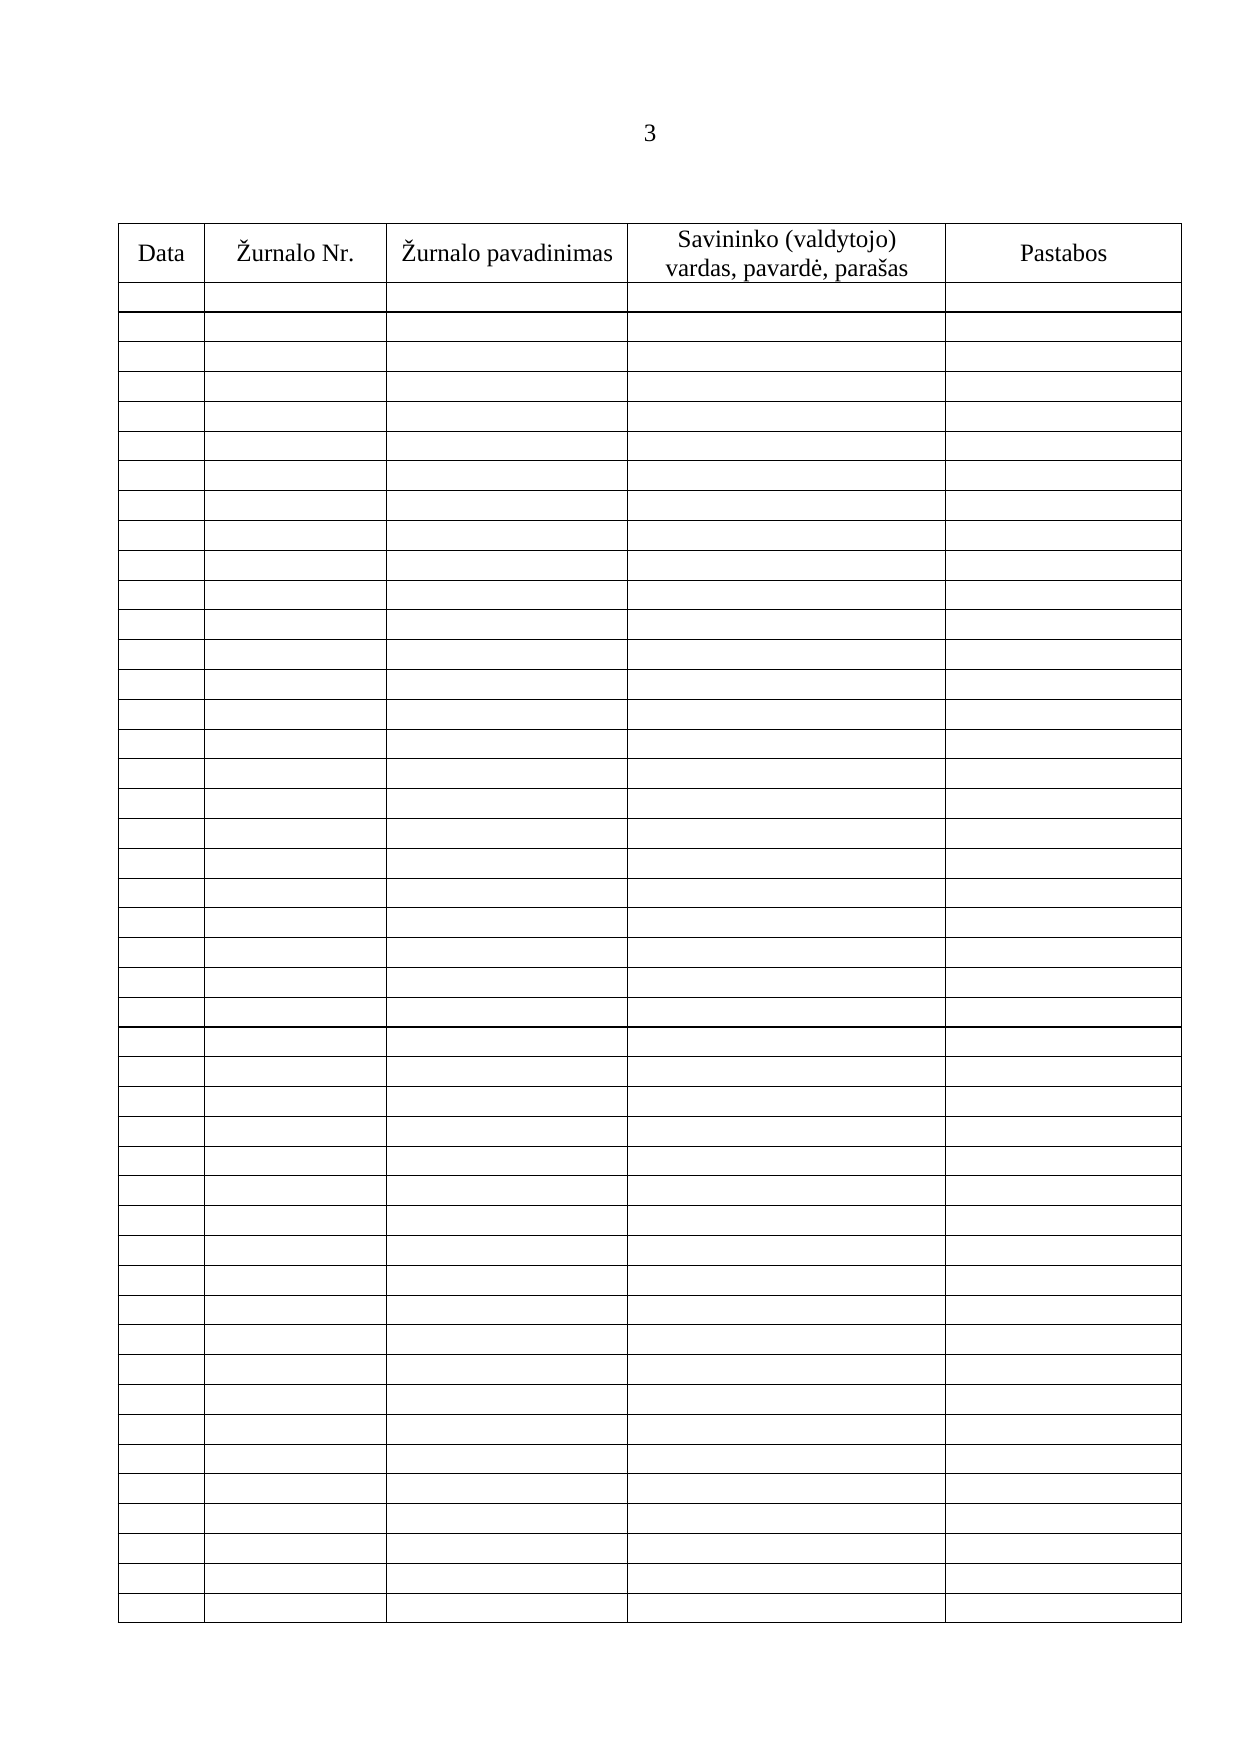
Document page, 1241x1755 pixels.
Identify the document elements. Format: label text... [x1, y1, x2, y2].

table_cell [387, 551, 627, 579]
table_cell [119, 1117, 204, 1146]
table_cell [119, 879, 204, 907]
table_cell [628, 1147, 945, 1175]
table_cell [387, 640, 627, 669]
table_cell [628, 1474, 945, 1503]
table_cell [946, 1564, 1181, 1592]
table_cell [628, 1325, 945, 1354]
table_cell [387, 1504, 627, 1533]
table_cell [119, 1236, 204, 1265]
table_cell [205, 730, 386, 758]
table_cell [119, 1206, 204, 1235]
table_cell [946, 461, 1181, 490]
table_header Žurnalo pavadinimas [387, 224, 627, 282]
table_cell [387, 938, 627, 967]
table_cell [628, 461, 945, 490]
table_cell [205, 1445, 386, 1473]
table_cell [628, 1504, 945, 1533]
table_cell [628, 1236, 945, 1265]
table_cell [628, 283, 945, 311]
table_cell [205, 879, 386, 907]
table_cell [119, 1028, 204, 1056]
table_cell [119, 461, 204, 490]
table_cell [387, 700, 627, 728]
table_cell [119, 1385, 204, 1414]
table_cell [119, 610, 204, 639]
table_cell [205, 402, 386, 431]
table_cell [628, 1117, 945, 1146]
table_cell [205, 551, 386, 579]
table_cell [628, 819, 945, 848]
table_cell [628, 432, 945, 460]
table_cell [387, 819, 627, 848]
table_cell [387, 1325, 627, 1354]
table_cell [628, 581, 945, 609]
table_cell [387, 461, 627, 490]
table_cell [387, 908, 627, 937]
table_cell [628, 789, 945, 818]
table_cell [119, 730, 204, 758]
table_cell [387, 581, 627, 609]
table_cell [205, 1028, 386, 1056]
table_cell [205, 1057, 386, 1086]
table_cell [628, 1087, 945, 1116]
table_cell [628, 1594, 945, 1622]
table_cell [628, 1028, 945, 1056]
table_cell [946, 313, 1181, 341]
table_cell [387, 1474, 627, 1503]
table_cell [205, 1236, 386, 1265]
table_cell [387, 342, 627, 371]
table_cell [387, 610, 627, 639]
table_cell [119, 342, 204, 371]
table_cell [119, 1564, 204, 1592]
table_cell [205, 491, 386, 520]
table_cell [119, 968, 204, 997]
table_cell [628, 1415, 945, 1443]
table_cell [387, 1296, 627, 1324]
table_cell [946, 1415, 1181, 1443]
table_cell [387, 313, 627, 341]
table_cell [387, 402, 627, 431]
table_cell [205, 998, 386, 1026]
table_cell [205, 461, 386, 490]
table_cell [628, 372, 945, 401]
table_cell [946, 432, 1181, 460]
table_cell [205, 432, 386, 460]
table_cell [628, 879, 945, 907]
table_cell [205, 1206, 386, 1235]
table_cell [387, 730, 627, 758]
table_cell [119, 908, 204, 937]
table_cell [119, 998, 204, 1026]
table_cell [205, 1117, 386, 1146]
table_cell [205, 1176, 386, 1205]
table_cell [205, 1296, 386, 1324]
table_cell [119, 402, 204, 431]
table_cell [119, 1504, 204, 1533]
table_cell [628, 1266, 945, 1294]
table_cell [946, 1445, 1181, 1473]
table_cell [387, 1117, 627, 1146]
table_cell [946, 342, 1181, 371]
table_header Savininko (valdytojo) vardas, pavardė, parašas [628, 224, 945, 282]
table_cell [205, 1385, 386, 1414]
table_cell [946, 640, 1181, 669]
table_cell [628, 521, 945, 550]
table_cell [119, 313, 204, 341]
table_cell [119, 1474, 204, 1503]
table_cell [946, 1534, 1181, 1563]
table_cell [205, 1087, 386, 1116]
table_cell [946, 1206, 1181, 1235]
table_cell [205, 372, 386, 401]
table_cell [205, 789, 386, 818]
table_cell [387, 1266, 627, 1294]
table_cell [119, 1057, 204, 1086]
table_cell [205, 759, 386, 788]
table_cell [946, 849, 1181, 877]
table_header Pastabos [946, 224, 1181, 282]
table_cell [205, 283, 386, 311]
table_cell [946, 908, 1181, 937]
table_cell [946, 1266, 1181, 1294]
table_cell [628, 1057, 945, 1086]
table_cell [119, 581, 204, 609]
table_cell [119, 1355, 204, 1384]
table_cell [205, 819, 386, 848]
table_cell [946, 938, 1181, 967]
table_cell [387, 283, 627, 311]
table_cell [387, 1385, 627, 1414]
table_cell [119, 1147, 204, 1175]
table_cell [946, 1087, 1181, 1116]
table_cell [387, 491, 627, 520]
table_cell [119, 1415, 204, 1443]
table_cell [119, 372, 204, 401]
table_cell [119, 819, 204, 848]
table_cell [628, 1564, 945, 1592]
table_cell [946, 372, 1181, 401]
table_cell [119, 759, 204, 788]
table_cell [946, 1057, 1181, 1086]
table_header Data [119, 224, 204, 282]
table_cell [387, 1415, 627, 1443]
table_cell [946, 998, 1181, 1026]
table_cell [946, 1385, 1181, 1414]
table_cell [946, 789, 1181, 818]
table_cell [119, 849, 204, 877]
table_cell [946, 968, 1181, 997]
table_cell [628, 342, 945, 371]
table_cell [119, 432, 204, 460]
table_cell [205, 342, 386, 371]
table_cell [946, 551, 1181, 579]
table_cell [628, 640, 945, 669]
table_cell [205, 1325, 386, 1354]
table_cell [205, 1594, 386, 1622]
table_cell [205, 1474, 386, 1503]
table_cell [119, 700, 204, 728]
table_cell [119, 1296, 204, 1324]
table_cell [946, 670, 1181, 699]
table_cell [119, 1534, 204, 1563]
table_cell [946, 1117, 1181, 1146]
table_cell [628, 1355, 945, 1384]
table_cell [205, 640, 386, 669]
table_cell [946, 1474, 1181, 1503]
table_cell [119, 640, 204, 669]
table_cell [387, 1057, 627, 1086]
table_cell [387, 432, 627, 460]
table_cell [387, 849, 627, 877]
table_cell [387, 1206, 627, 1235]
table_cell [628, 1445, 945, 1473]
table_cell [387, 1564, 627, 1592]
table_cell [205, 1266, 386, 1294]
table_cell [946, 283, 1181, 311]
table_cell [205, 849, 386, 877]
table_cell [628, 998, 945, 1026]
table_cell [205, 521, 386, 550]
table_cell [946, 1296, 1181, 1324]
table_cell [119, 551, 204, 579]
table_cell [628, 700, 945, 728]
table_cell [946, 759, 1181, 788]
table_cell [205, 1564, 386, 1592]
table_cell [946, 1028, 1181, 1056]
table_cell [628, 313, 945, 341]
table_cell [387, 879, 627, 907]
table_cell [205, 313, 386, 341]
table_cell [628, 1176, 945, 1205]
table_cell [946, 610, 1181, 639]
table_cell [946, 1594, 1181, 1622]
table_cell [946, 1236, 1181, 1265]
table_cell [387, 1534, 627, 1563]
table_cell [205, 908, 386, 937]
table_cell [205, 610, 386, 639]
table_cell [946, 521, 1181, 550]
table_cell [205, 1415, 386, 1443]
table_cell [946, 581, 1181, 609]
table_cell [946, 1147, 1181, 1175]
table_cell [205, 700, 386, 728]
table_cell [387, 1355, 627, 1384]
table_cell [387, 670, 627, 699]
table_cell [387, 968, 627, 997]
table_cell [387, 1028, 627, 1056]
table_cell [205, 1355, 386, 1384]
table_cell [628, 730, 945, 758]
table_cell [387, 1594, 627, 1622]
table_cell [205, 938, 386, 967]
table_cell [628, 402, 945, 431]
table_cell [387, 998, 627, 1026]
table_cell [119, 521, 204, 550]
table_cell [119, 1594, 204, 1622]
table_cell [387, 759, 627, 788]
table_header Žurnalo Nr. [205, 224, 386, 282]
table_cell [119, 491, 204, 520]
table_cell [946, 1504, 1181, 1533]
table_cell [119, 1087, 204, 1116]
table_cell [628, 938, 945, 967]
table_cell [119, 1325, 204, 1354]
table_cell [946, 402, 1181, 431]
table_cell [387, 1176, 627, 1205]
table_cell [205, 1534, 386, 1563]
table_cell [946, 1176, 1181, 1205]
table_cell [205, 1504, 386, 1533]
table_cell [628, 849, 945, 877]
table_cell [628, 491, 945, 520]
table_cell [119, 789, 204, 818]
table_cell [119, 1176, 204, 1205]
table_cell [946, 491, 1181, 520]
table_cell [628, 759, 945, 788]
table_cell [946, 700, 1181, 728]
table_cell [628, 1206, 945, 1235]
table_cell [119, 938, 204, 967]
table_cell [387, 521, 627, 550]
table_cell [119, 670, 204, 699]
table_cell [946, 730, 1181, 758]
table_cell [628, 670, 945, 699]
table_cell [628, 1385, 945, 1414]
table_cell [205, 581, 386, 609]
table_cell [946, 1325, 1181, 1354]
table_cell [119, 1445, 204, 1473]
table_cell [387, 789, 627, 818]
table_cell [205, 1147, 386, 1175]
table_cell [387, 1147, 627, 1175]
table_cell [628, 1296, 945, 1324]
table_cell [205, 968, 386, 997]
table_cell [119, 1266, 204, 1294]
table_cell [628, 908, 945, 937]
table_cell [119, 283, 204, 311]
table_cell [628, 968, 945, 997]
table_cell [387, 1087, 627, 1116]
table_cell [387, 372, 627, 401]
table_cell [628, 551, 945, 579]
table_cell [946, 819, 1181, 848]
table_cell [205, 670, 386, 699]
table_cell [946, 879, 1181, 907]
table_cell [628, 610, 945, 639]
table_cell [387, 1236, 627, 1265]
table_cell [387, 1445, 627, 1473]
table_cell [628, 1534, 945, 1563]
table_cell [946, 1355, 1181, 1384]
